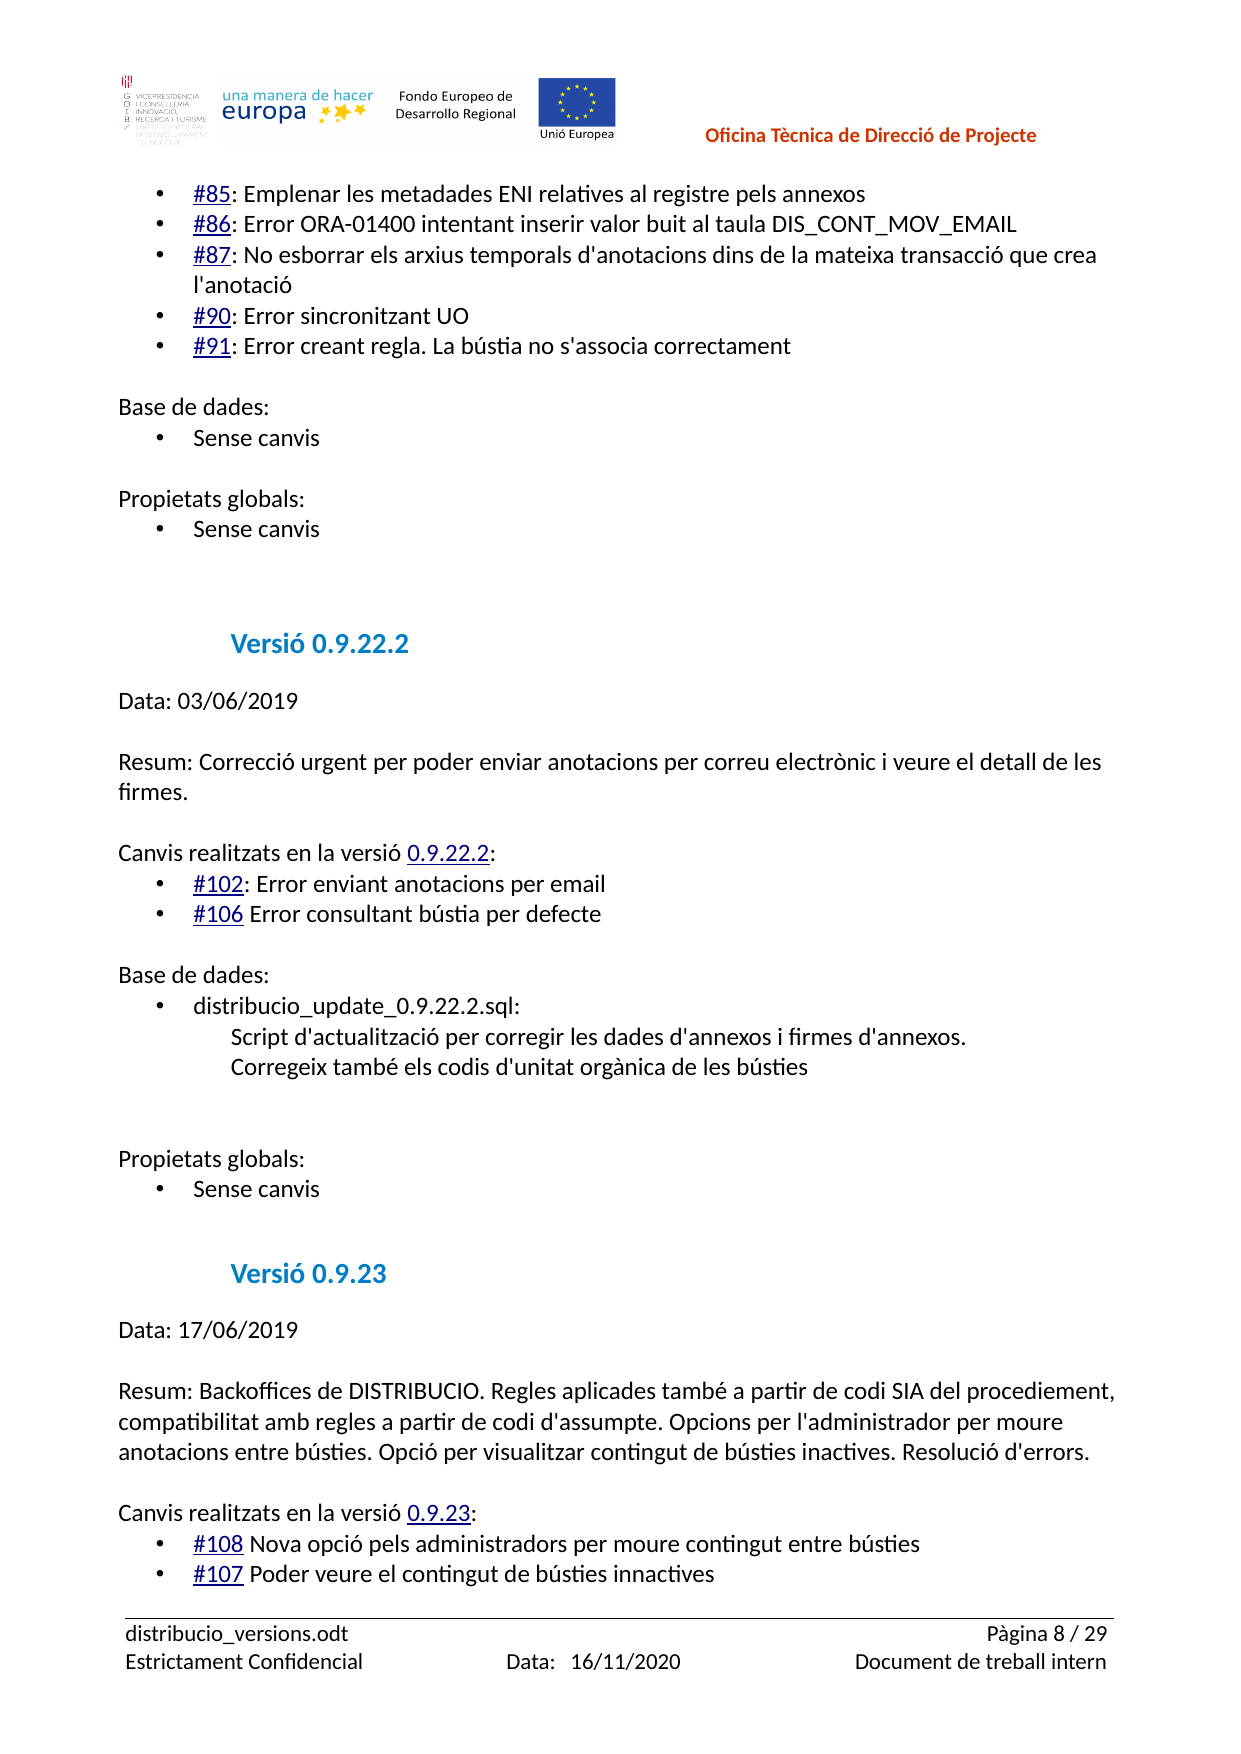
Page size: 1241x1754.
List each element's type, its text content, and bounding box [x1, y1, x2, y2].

list Sense canvis [156, 1173, 1122, 1204]
list #87: No esborrar els arxius temporals d'anotacions dins de la mateixa transacció que crea l'anotació [156, 239, 1122, 300]
picture [118, 73, 213, 147]
list #90: Error sincronitzant UO [156, 300, 1122, 330]
list #102: Error enviant anotacions per email [156, 868, 1122, 898]
list #107 Poder veure el contingut de bústies innactives [156, 1558, 1122, 1589]
text Canvis realitzats en la versió 0.9.23: [118, 1497, 1122, 1528]
text Data: 17/06/2019 [118, 1314, 1122, 1345]
list distribucio_update_0.9.22.2.sql: [156, 990, 1122, 1021]
list #85: Emplenar les metadades ENI relatives al registre pels annexos [156, 178, 1122, 208]
list Script d'actualització per corregir les dades d'annexos i firmes d'annexos. [193, 1021, 1122, 1051]
list Corregeix també els codis d'unitat orgànica de les bústies [193, 1051, 1122, 1082]
text Canvis realitzats en la versió 0.9.22.2: [118, 837, 1122, 868]
text Base de dades: [118, 391, 1122, 422]
picture [219, 73, 621, 147]
list #86: Error ORA-01400 intentant inserir valor buit al taula DIS_CONT_MOV_EMAIL [156, 208, 1122, 239]
list Sense canvis [156, 422, 1122, 452]
text Base de dades: [118, 959, 1122, 990]
list #106 Error consultant bústia per defecte [156, 898, 1122, 929]
subtitle Versió 0.9.22.2 [153, 626, 1122, 661]
list #91: Error creant regla. La bústia no s'associa correctament [156, 330, 1122, 361]
subtitle Versió 0.9.23 [153, 1255, 1122, 1291]
list #108 Nova opció pels administradors per moure contingut entre bústies [156, 1528, 1122, 1558]
text Propietats globals: [118, 1143, 1122, 1173]
text Propietats globals: [118, 483, 1122, 513]
text Data: 03/06/2019 [118, 685, 1122, 715]
text Resum: Backoffices de DISTRIBUCIO. Regles aplicades també a partir de codi SIA del procediement, compatibilitat amb regles a partir de codi d'assumpte. Opcions per l'administrador per moure anotacions entre bústies. Opció per visualitzar contingut de bústies inactives. Resolució d'errors. [118, 1375, 1122, 1467]
list Sense canvis [156, 513, 1122, 544]
text Resum: Correcció urgent per poder enviar anotacions per correu electrònic i veure el detall de les firmes. [118, 746, 1122, 807]
